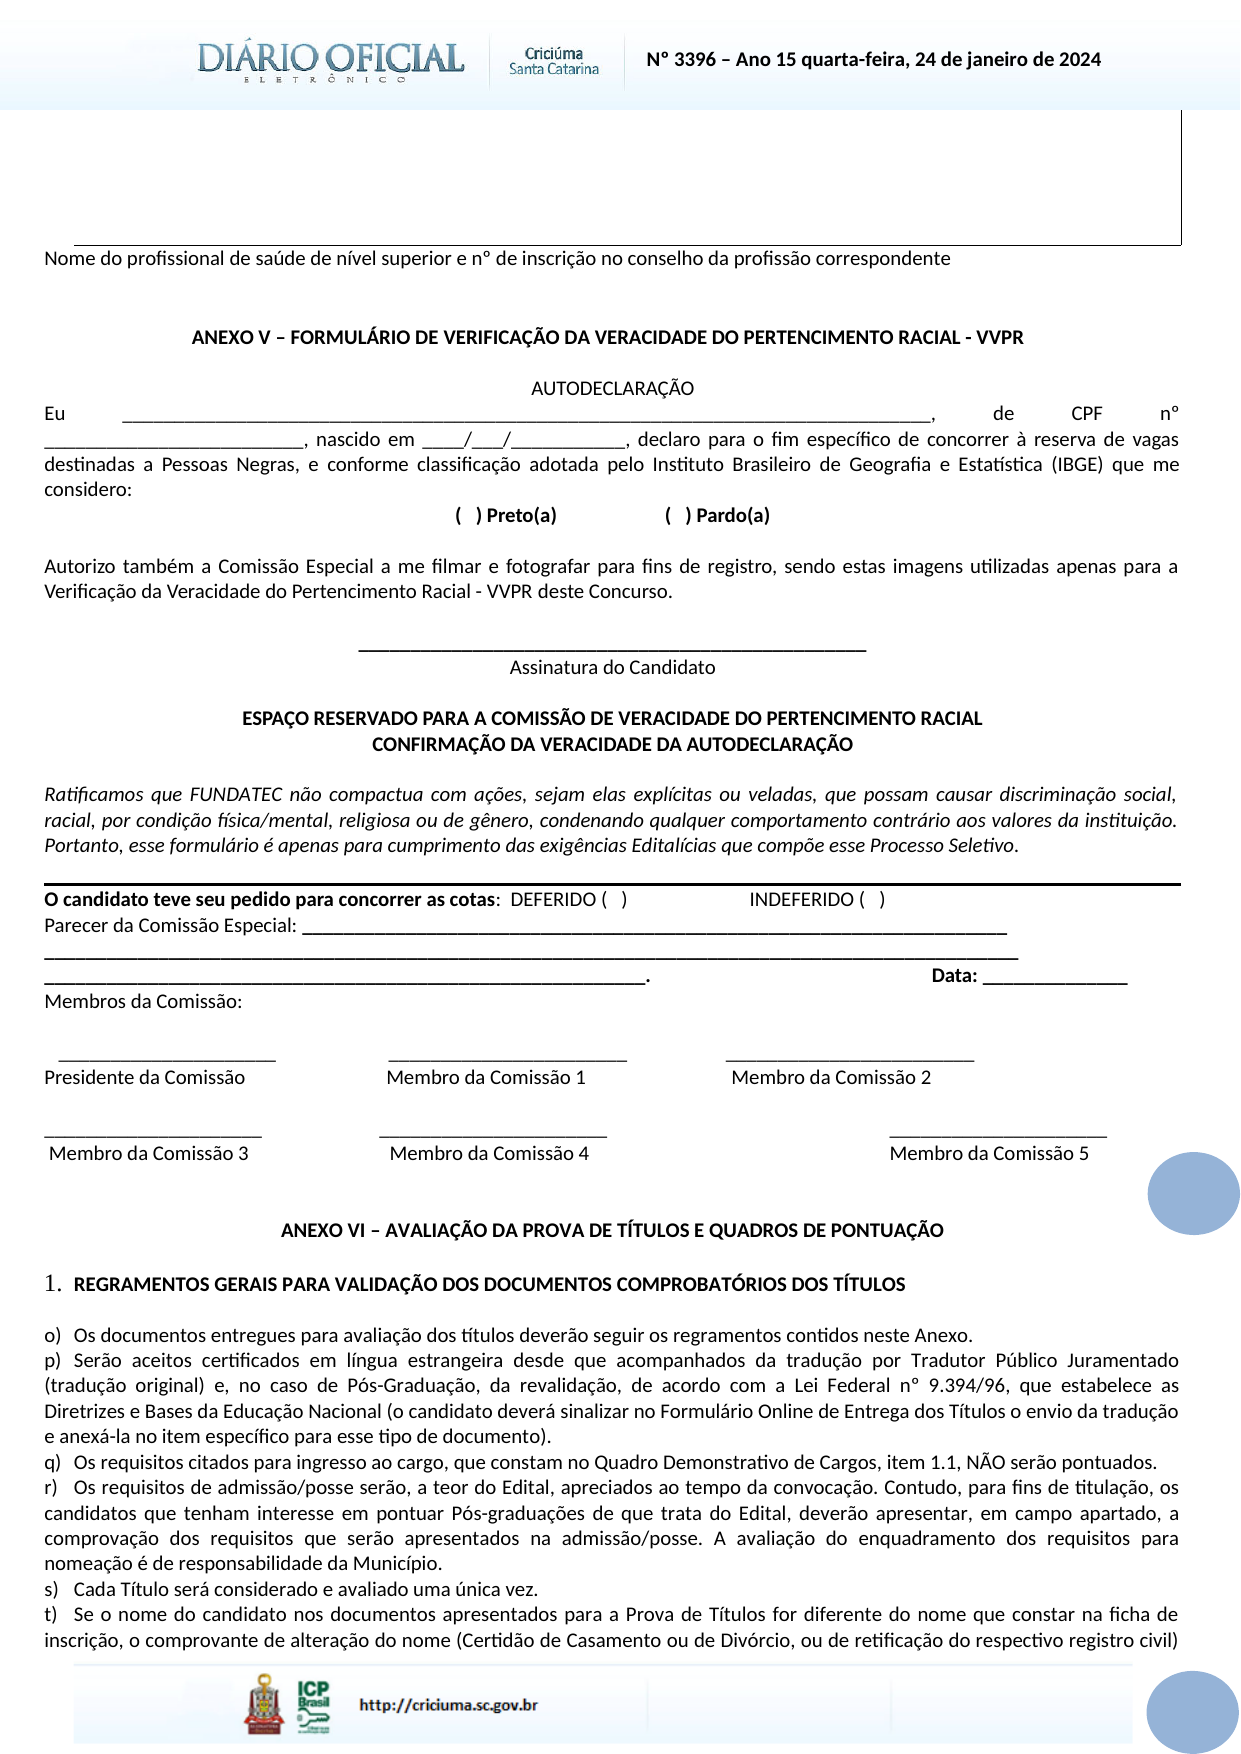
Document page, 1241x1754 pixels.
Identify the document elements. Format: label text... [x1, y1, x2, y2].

text Assinatura do Candidato [44, 654, 1181, 680]
text ESPAÇO RESERVADO PARA A COMISSÃO DE VERACIDADE DO PERTENCIMENTO RACIAL [44, 705, 1181, 731]
text O candidato teve seu pedido para concorrer as cotas: DEFERIDO ( ) INDEFERIDO ( ) [44, 886, 1181, 912]
list REGRAMENTOS GERAIS PARA VALIDAÇÃO DOS DOCUMENTOS COMPROBATÓRIOS DOS TÍTULOS [44, 1268, 1181, 1296]
text _____________________ _______________________ ________________________ [44, 1039, 1181, 1064]
text ANEXO VI – AVALIAÇÃO DA PROVA DE TÍTULOS E QUADROS DE PONTUAÇÃO [44, 1217, 1181, 1242]
text _________________________________________________ [44, 629, 1181, 654]
text AUTODECLARAÇÃO [44, 375, 1181, 400]
text __________________________________________________________. Data: ______________ [44, 963, 1181, 988]
list Os documentos entregues para avaliação dos títulos deverão seguir os regramentos contidos neste Anexo. [44, 1322, 1181, 1347]
text Autorizo também a Comissão Especial a me filmar e fotografar para fins de registro, sendo estas imagens utilizadas apenas para a Verificação da Veracidade do Pertencimento Racial - VVPR deste Concurso. [44, 553, 1181, 604]
text Parecer da Comissão Especial: ____________________________________________________________________ [44, 912, 1181, 937]
text ANEXO V – FORMULÁRIO DE VERIFICAÇÃO DA VERACIDADE DO PERTENCIMENTO RACIAL - VVPR [44, 324, 1181, 349]
text CONFIRMAÇÃO DA VERACIDADE DA AUTODECLARAÇÃO [44, 731, 1181, 756]
text Ratificamos que FUNDATEC não compactua com ações, sejam elas explícitas ou veladas, que possam causar discriminação social, racial, por condição física/mental, religiosa ou de gênero, condenando qualquer comportamento contrário aos valores da instituição. Portanto, esse formulário é apenas para cumprimento das exigências Editalícias que compõe esse Processo Seletivo. [44, 782, 1181, 858]
text Eu ______________________________________________________________________________, de CPF nº _________________________, nascido em ____/___/___________, declaro para o fim específico de concorrer à reserva de vagas destinadas a Pessoas Negras, e conforme classificação adotada pelo Instituto Brasileiro de Geografia e Estatística (IBGE) que me considero: [44, 400, 1181, 502]
text _____________________ ______________________ _____________________ [44, 1115, 1181, 1141]
text ______________________________________________________________________________________________ [44, 937, 1181, 963]
list Se o nome do candidato nos documentos apresentados para a Prova de Títulos for diferente do nome que constar na ficha de inscrição, o comprovante de alteração do nome (Certidão de Casamento ou de Divórcio, ou de retificação do respectivo registro civil) [44, 1601, 1181, 1652]
list Os requisitos citados para ingresso ao cargo, que constam no Quadro Demonstrativo de Cargos, item 1.1, NÃO serão pontuados. [44, 1449, 1181, 1474]
text Membros da Comissão: [44, 988, 1181, 1013]
text Presidente da Comissão Membro da Comissão 1 Membro da Comissão 2 [44, 1064, 1181, 1090]
text ( ) Preto(a) ( ) Pardo(a) [44, 502, 1181, 527]
list Os requisitos de admissão/posse serão, a teor do Edital, apreciados ao tempo da convocação. Contudo, para fins de titulação, os candidatos que tenham interesse em pontuar Pós-graduações de que trata do Edital, deverão apresentar, em campo apartado, a comprovação dos requisitos que serão apresentados na admissão/posse. A avaliação do enquadramento dos requisitos para nomeação é de responsabilidade da Município. [44, 1474, 1181, 1576]
list Serão aceitos certificados em língua estrangeira desde que acompanhados da tradução por Tradutor Público Juramentado (tradução original) e, no caso de Pós-Graduação, da revalidação, de acordo com a Lei Federal nº 9.394/96, que estabelece as Diretrizes e Bases da Educação Nacional (o candidato deverá sinalizar no Formulário Online de Entrega dos Títulos o envio da tradução e anexá-la no item específico para esse tipo de documento). [44, 1347, 1181, 1449]
text Membro da Comissão 3 Membro da Comissão 4 Membro da Comissão 5 [44, 1141, 1181, 1166]
text Nome do profissional de saúde de nível superior e nº de inscrição no conselho da profissão correspondente [44, 245, 1181, 271]
list Cada Título será considerado e avaliado uma única vez. [44, 1576, 1181, 1601]
